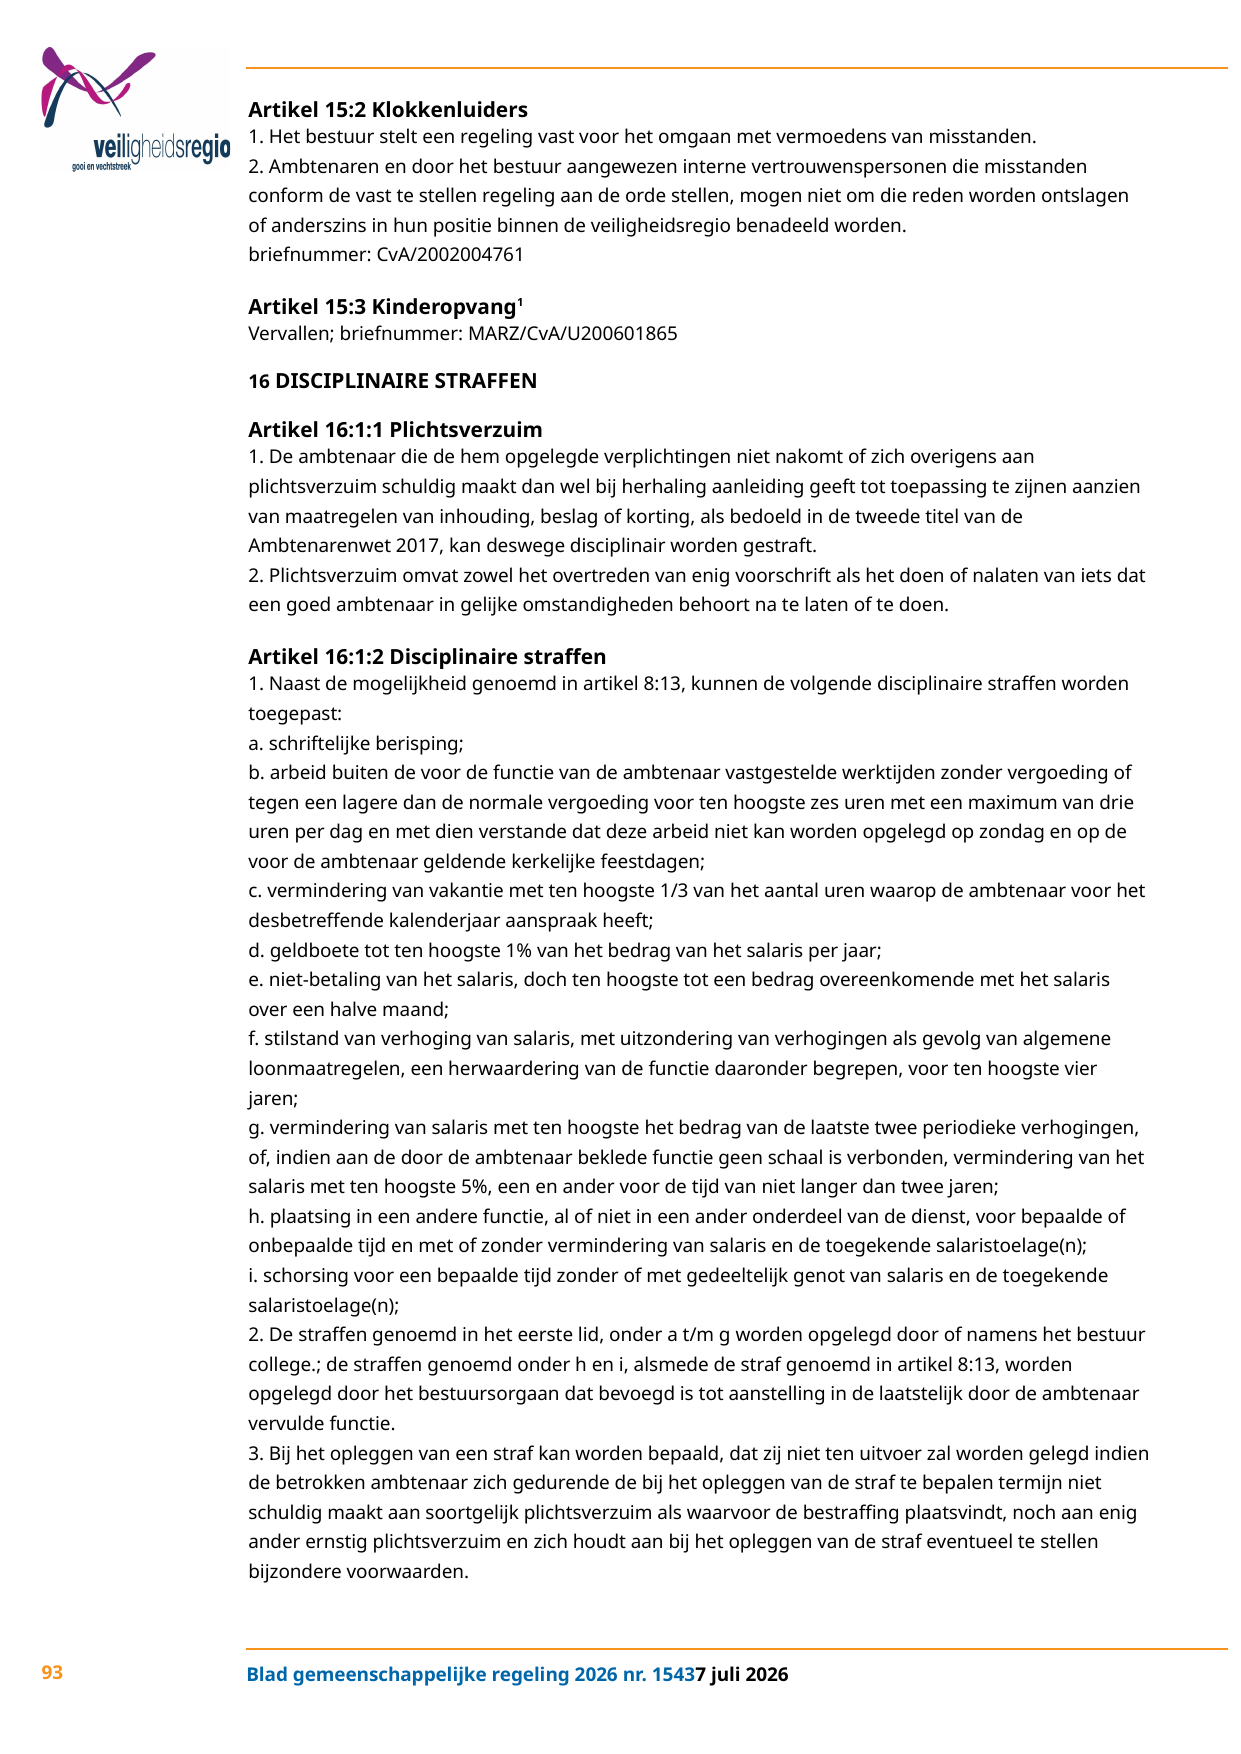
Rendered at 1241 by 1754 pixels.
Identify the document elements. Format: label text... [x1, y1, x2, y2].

text Artikel 16:1:1 Plichtsverzuim [248, 415, 1152, 444]
text 16 DISCIPLINAIRE STRAFFEN [248, 366, 1152, 394]
text i. schorsing voor een bepaalde tijd zonder of met gedeeltelijk genot van salaris en de toegekende salaristoelage(n); [248, 1262, 1152, 1317]
text 3. Bij het opleggen van een straf kan worden bepaald, dat zij niet ten uitvoer zal worden gelegd indien de betrokken ambtenaar zich gedurende de bij het opleggen van de straf te bepalen termijn niet schuldig maakt aan soortgelijk plichtsverzuim als waarvoor de bestraffing plaatsvindt, noch aan enig ander ernstig plichtsverzuim en zich houdt aan bij het opleggen van de straf eventueel te stellen bijzondere voorwaarden. [248, 1440, 1152, 1584]
text Artikel 15:3 Kinderopvang1 [248, 292, 1152, 320]
text 2. Ambtenaren en door het bestuur aangewezen interne vertrouwenspersonen die misstanden conform de vast te stellen regeling aan de orde stellen, mogen niet om die reden worden ontslagen of anderszins in hun positie binnen de veiligheidsregio benadeeld worden. [248, 153, 1152, 238]
text 1. Naast de mogelijkheid genoemd in artikel 8:13, kunnen de volgende disciplinaire straffen worden toegepast: [248, 671, 1152, 726]
text b. arbeid buiten de voor de functie van de ambtenaar vastgestelde werktijden zonder vergoeding of tegen een lagere dan de normale vergoeding voor ten hoogste zes uren met een maximum van drie uren per dag en met dien verstande dat deze arbeid niet kan worden opgelegd op zondag en op de voor de ambtenaar geldende kerkelijke feestdagen; [248, 759, 1152, 874]
text e. niet-betaling van het salaris, doch ten hoogste tot een bedrag overeenkomende met het salaris over een halve maand; [248, 966, 1152, 1022]
text Artikel 15:2 Klokkenluiders [248, 95, 1152, 123]
text briefnummer: CvA/2002004761 [248, 242, 1152, 267]
text c. vermindering van vakantie met ten hoogste 1/3 van het aantal uren waarop de ambtenaar voor het desbetreffende kalenderjaar aanspraak heeft; [248, 878, 1152, 933]
text Artikel 16:1:2 Disciplinaire straffen [248, 642, 1152, 671]
text 1. De ambtenaar die de hem opgelegde verplichtingen niet nakomt of zich overigens aan plichtsverzuim schuldig maakt dan wel bij herhaling aanleiding geeft tot toepassing te zijnen aanzien van maatregelen van inhouding, beslag of korting, als bedoeld in de tweede titel van de Ambtenarenwet 2017, kan deswege disciplinair worden gestraft. [248, 444, 1152, 558]
text h. plaatsing in een andere functie, al of niet in een ander onderdeel van de dienst, voor bepaalde of onbepaalde tijd en met of zonder vermindering van salaris en de toegekende salaristoelage(n); [248, 1203, 1152, 1258]
text 1. Het bestuur stelt een regeling vast voor het omgaan met vermoedens van misstanden. [248, 123, 1152, 149]
text 2. Plichtsverzuim omvat zowel het overtreden van enig voorschrift als het doen of nalaten van iets dat een goed ambtenaar in gelijke omstandigheden behoort na te laten of te doen. [248, 562, 1152, 617]
text d. geldboete tot ten hoogste 1% van het bedrag van het salaris per jaar; [248, 937, 1152, 962]
text a. schriftelijke berisping; [248, 730, 1152, 755]
text 2. De straffen genoemd in het eerste lid, onder a t/m g worden opgelegd door of namens het bestuur college.; de straffen genoemd onder h en i, alsmede de straf genoemd in artikel 8:13, worden opgelegd door het bestuursorgaan dat bevoegd is tot aanstelling in de laatstelijk door de ambtenaar vervulde functie. [248, 1321, 1152, 1436]
text g. vermindering van salaris met ten hoogste het bedrag van de laatste twee periodieke verhogingen, of, indien aan de door de ambtenaar beklede functie geen schaal is verbonden, vermindering van het salaris met ten hoogste 5%, een en ander voor de tijd van niet langer dan twee jaren; [248, 1114, 1152, 1199]
text f. stilstand van verhoging van salaris, met uitzondering van verhogingen als gevolg van algemene loonmaatregelen, een herwaardering van de functie daaronder begrepen, voor ten hoogste vier jaren; [248, 1026, 1152, 1110]
picture [41, 47, 231, 172]
text Vervallen; briefnummer: MARZ/CvA/U200601865 [248, 320, 1152, 346]
